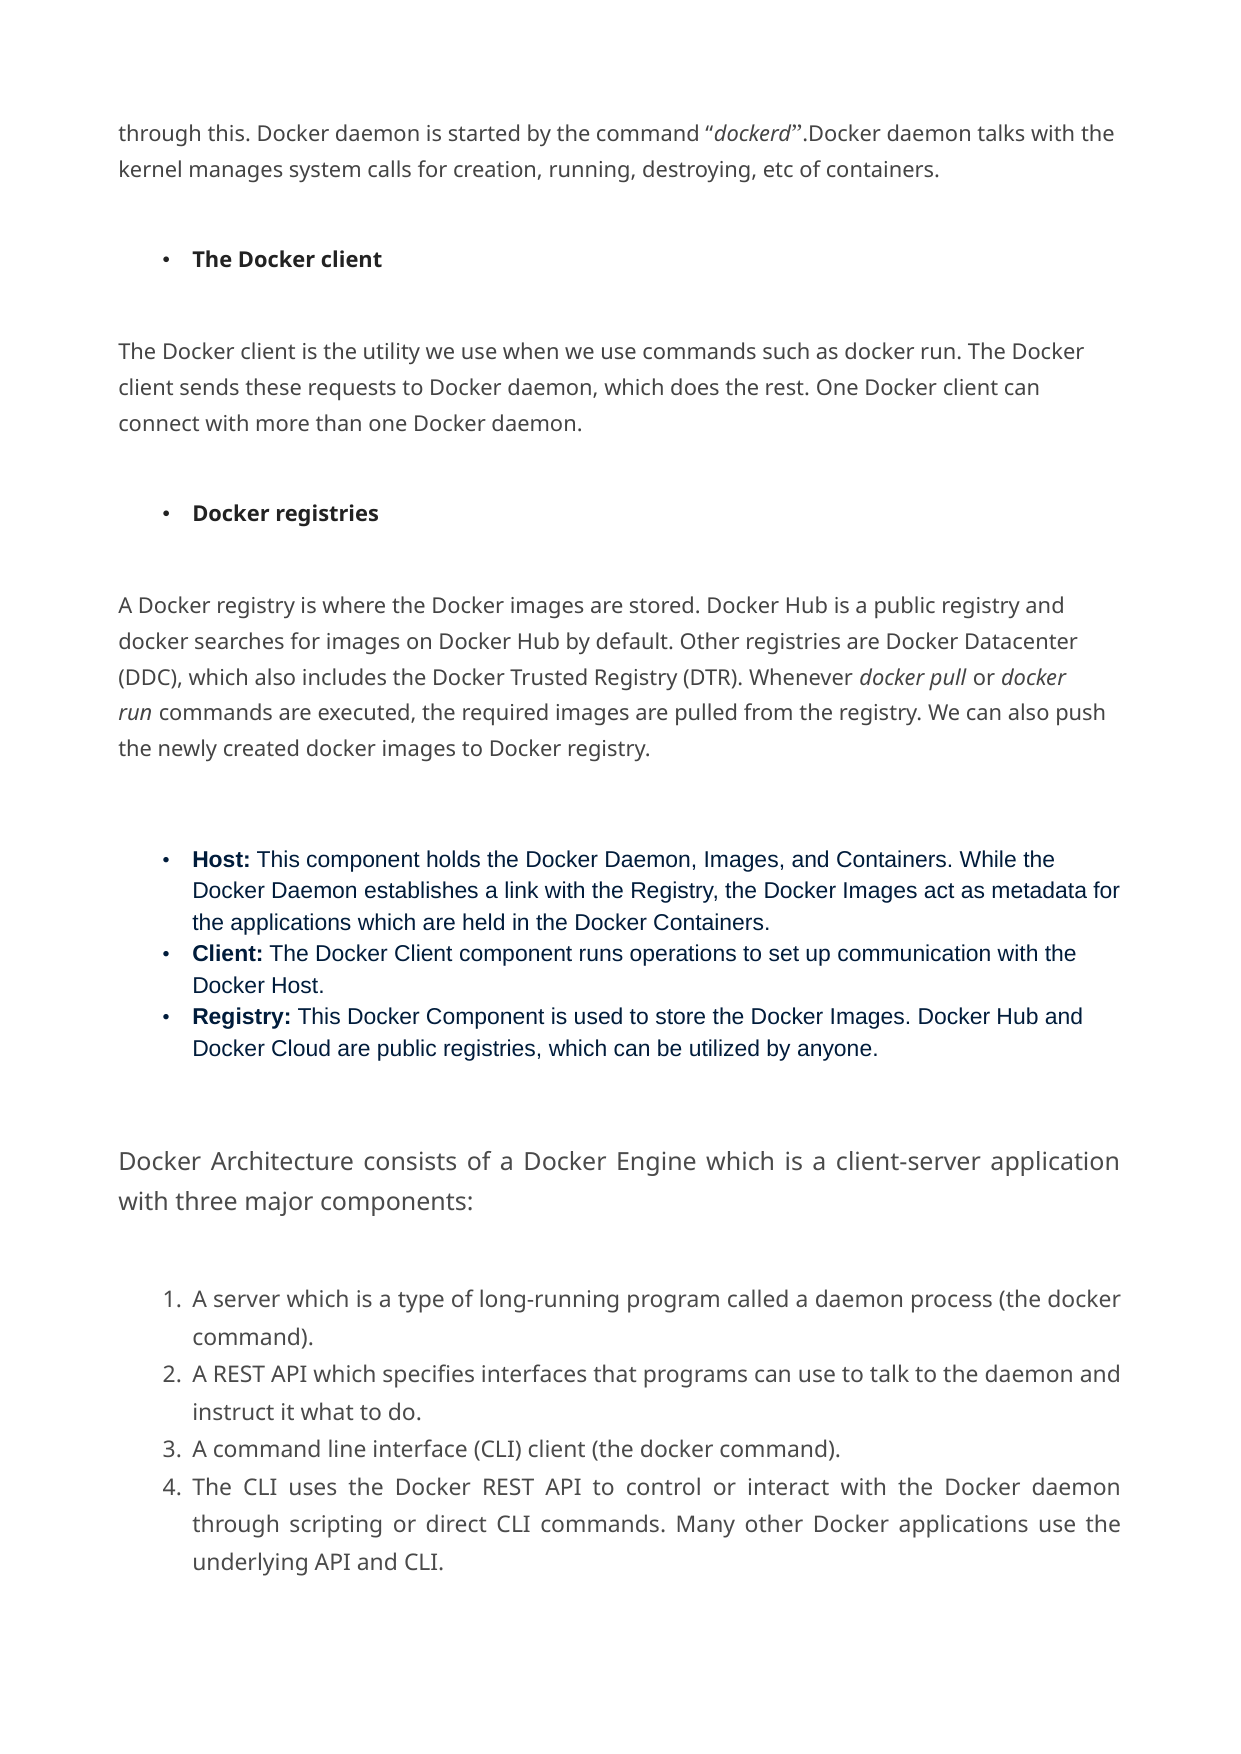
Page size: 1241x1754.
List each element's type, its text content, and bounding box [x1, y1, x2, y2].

list A server which is a type of long-running program called a daemon process (the docker command). [162, 1283, 1122, 1352]
list A REST API which specifies interfaces that programs can use to talk to the daemon and instruct it what to do. [162, 1358, 1122, 1427]
text through this. Docker daemon is started by the command “dockerd”.Docker daemon talks with the kernel manages system calls for creation, running, destroying, etc of containers. [118, 118, 1122, 184]
list The Docker client [162, 244, 1122, 273]
list Registry: This Docker Component is used to store the Docker Images. Docker Hub and Docker Cloud are public registries, which can be utilized by anyone. [162, 1003, 1122, 1061]
text Docker Architecture consists of a Docker Engine which is a client-server application with three major components: [118, 1143, 1122, 1218]
list Client: The Docker Client component runs operations to set up communication with the Docker Host. [162, 940, 1122, 998]
text The Docker client is the utility we use when we use commands such as docker run. The Docker client sends these requests to Docker daemon, which does the rest. One Docker client can connect with more than one Docker daemon. [118, 336, 1122, 437]
list Docker registries [162, 498, 1122, 527]
list Host: This component holds the Docker Daemon, Images, and Containers. While the Docker Daemon establishes a link with the Registry, the Docker Images act as metadata for the applications which are held in the Docker Containers. [162, 846, 1122, 935]
text A Docker registry is where the Docker images are stored. Docker Hub is a public registry and docker searches for images on Docker Hub by default. Other registries are Docker Datacenter (DDC), which also includes the Docker Trusted Registry (DTR). Whenever docker pull or docker run commands are executed, the required images are pulled from the registry. We can also push the newly created docker images to Docker registry. [118, 590, 1122, 763]
list A command line interface (CLI) client (the docker command). [162, 1433, 1122, 1464]
list The CLI uses the Docker REST API to control or interact with the Docker daemon through scripting or direct CLI commands. Many other Docker applications use the underlying API and CLI. [162, 1471, 1122, 1577]
